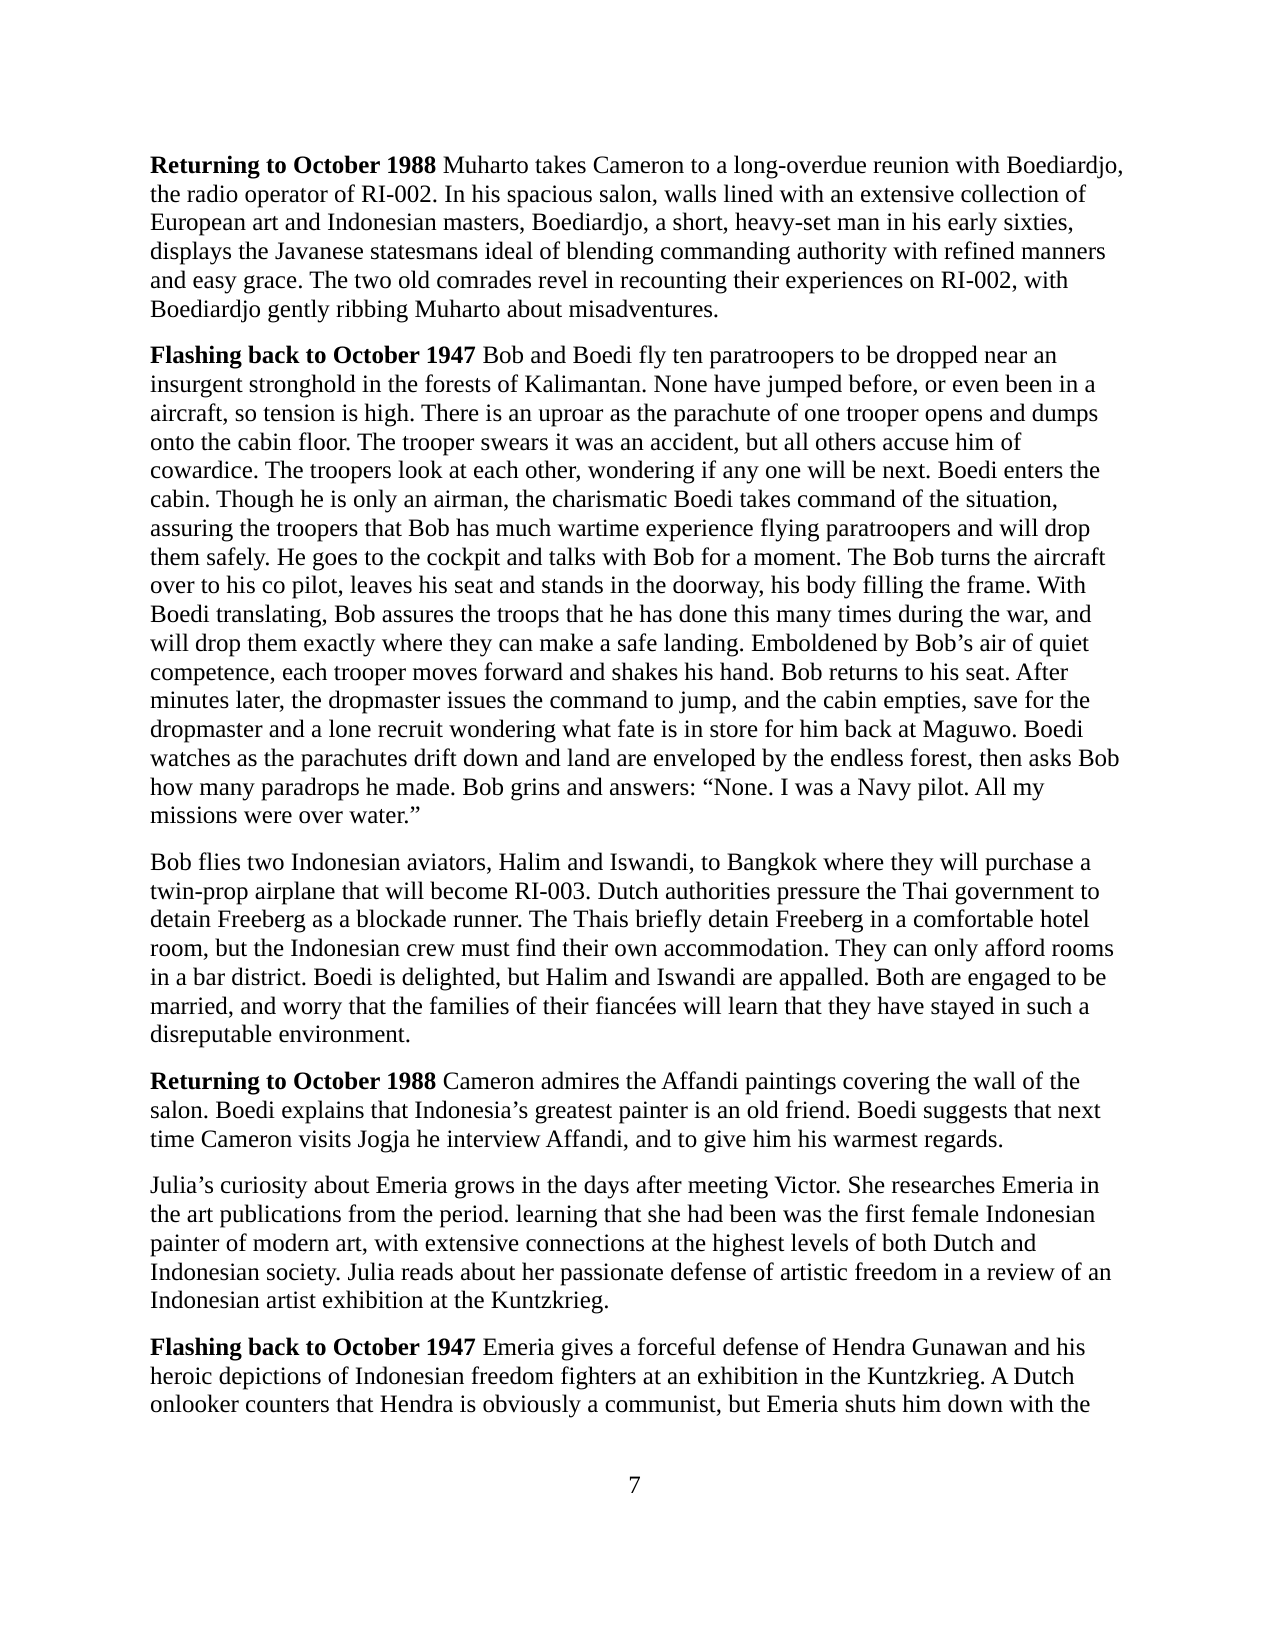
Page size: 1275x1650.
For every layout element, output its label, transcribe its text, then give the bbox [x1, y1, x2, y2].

text Julia’s curiosity about Emeria grows in the days after meeting Victor. She researches Emeria in the art publications from the period. learning that she had been was the first female Indonesian painter of modern art, with extensive connections at the highest levels of both Dutch and Indonesian society. Julia reads about her passionate defense of artistic freedom in a review of an Indonesian artist exhibition at the Kuntzkrieg. [150, 1170, 1125, 1314]
text Returning to October 1988 Muharto takes Cameron to a long-overdue reunion with Boediardjo, the radio operator of RI-002. In his spacious salon, walls lined with an extensive collection of European art and Indonesian masters, Boediardjo, a short, heavy-set man in his early sixties, displays the Javanese statesmans ideal of blending commanding authority with refined manners and easy grace. The two old comrades revel in recounting their experiences on RI-002, with Boediardjo gently ribbing Muharto about misadventures. [150, 150, 1125, 322]
text Bob flies two Indonesian aviators, Halim and Iswandi, to Bangkok where they will purchase a twin-prop airplane that will become RI-003. Dutch authorities pressure the Thai government to detain Freeberg as a blockade runner. The Thais briefly detain Freeberg in a comfortable hotel room, but the Indonesian crew must find their own accommodation. They can only afford rooms in a bar district. Boedi is delighted, but Halim and Iswandi are appalled. Both are engaged to be married, and worry that the families of their fiancées will learn that they have stayed in such a disreputable environment. [150, 847, 1125, 1048]
text Flashing back to October 1947 Bob and Boedi fly ten paratroopers to be dropped near an insurgent stronghold in the forests of Kalimantan. None have jumped before, or even been in a aircraft, so tension is high. There is an uproar as the parachute of one trooper opens and dumps onto the cabin floor. The trooper swears it was an accident, but all others accuse him of cowardice. The troopers look at each other, wondering if any one will be next. Boedi enters the cabin. Though he is only an airman, the charismatic Boedi takes command of the situation, assuring the troopers that Bob has much wartime experience flying paratroopers and will drop them safely. He goes to the cockpit and talks with Bob for a moment. The Bob turns the aircraft over to his co pilot, leaves his seat and stands in the doorway, his body filling the frame. With Boedi translating, Bob assures the troops that he has done this many times during the war, and will drop them exactly where they can make a safe landing. Emboldened by Bob’s air of quiet competence, each trooper moves forward and shakes his hand. Bob returns to his seat. After minutes later, the dropmaster issues the command to jump, and the cabin empties, save for the dropmaster and a lone recruit wondering what fate is in store for him back at Maguwo. Boedi watches as the parachutes drift down and land are enveloped by the endless forest, then asks Bob how many paradrops he made. Bob grins and answers: “None. I was a Navy pilot. All my missions were over water.” [150, 340, 1125, 829]
text Flashing back to October 1947 Emeria gives a forceful defense of Hendra Gunawan and his heroic depictions of Indonesian freedom fighters at an exhibition in the Kuntzkrieg. A Dutch onlooker counters that Hendra is obviously a communist, but Emeria shuts him down with the [150, 1332, 1125, 1418]
text Returning to October 1988 Cameron admires the Affandi paintings covering the wall of the salon. Boedi explains that Indonesia’s greatest painter is an old friend. Boedi suggests that next time Cameron visits Jogja he interview Affandi, and to give him his warmest regards. [150, 1066, 1125, 1152]
